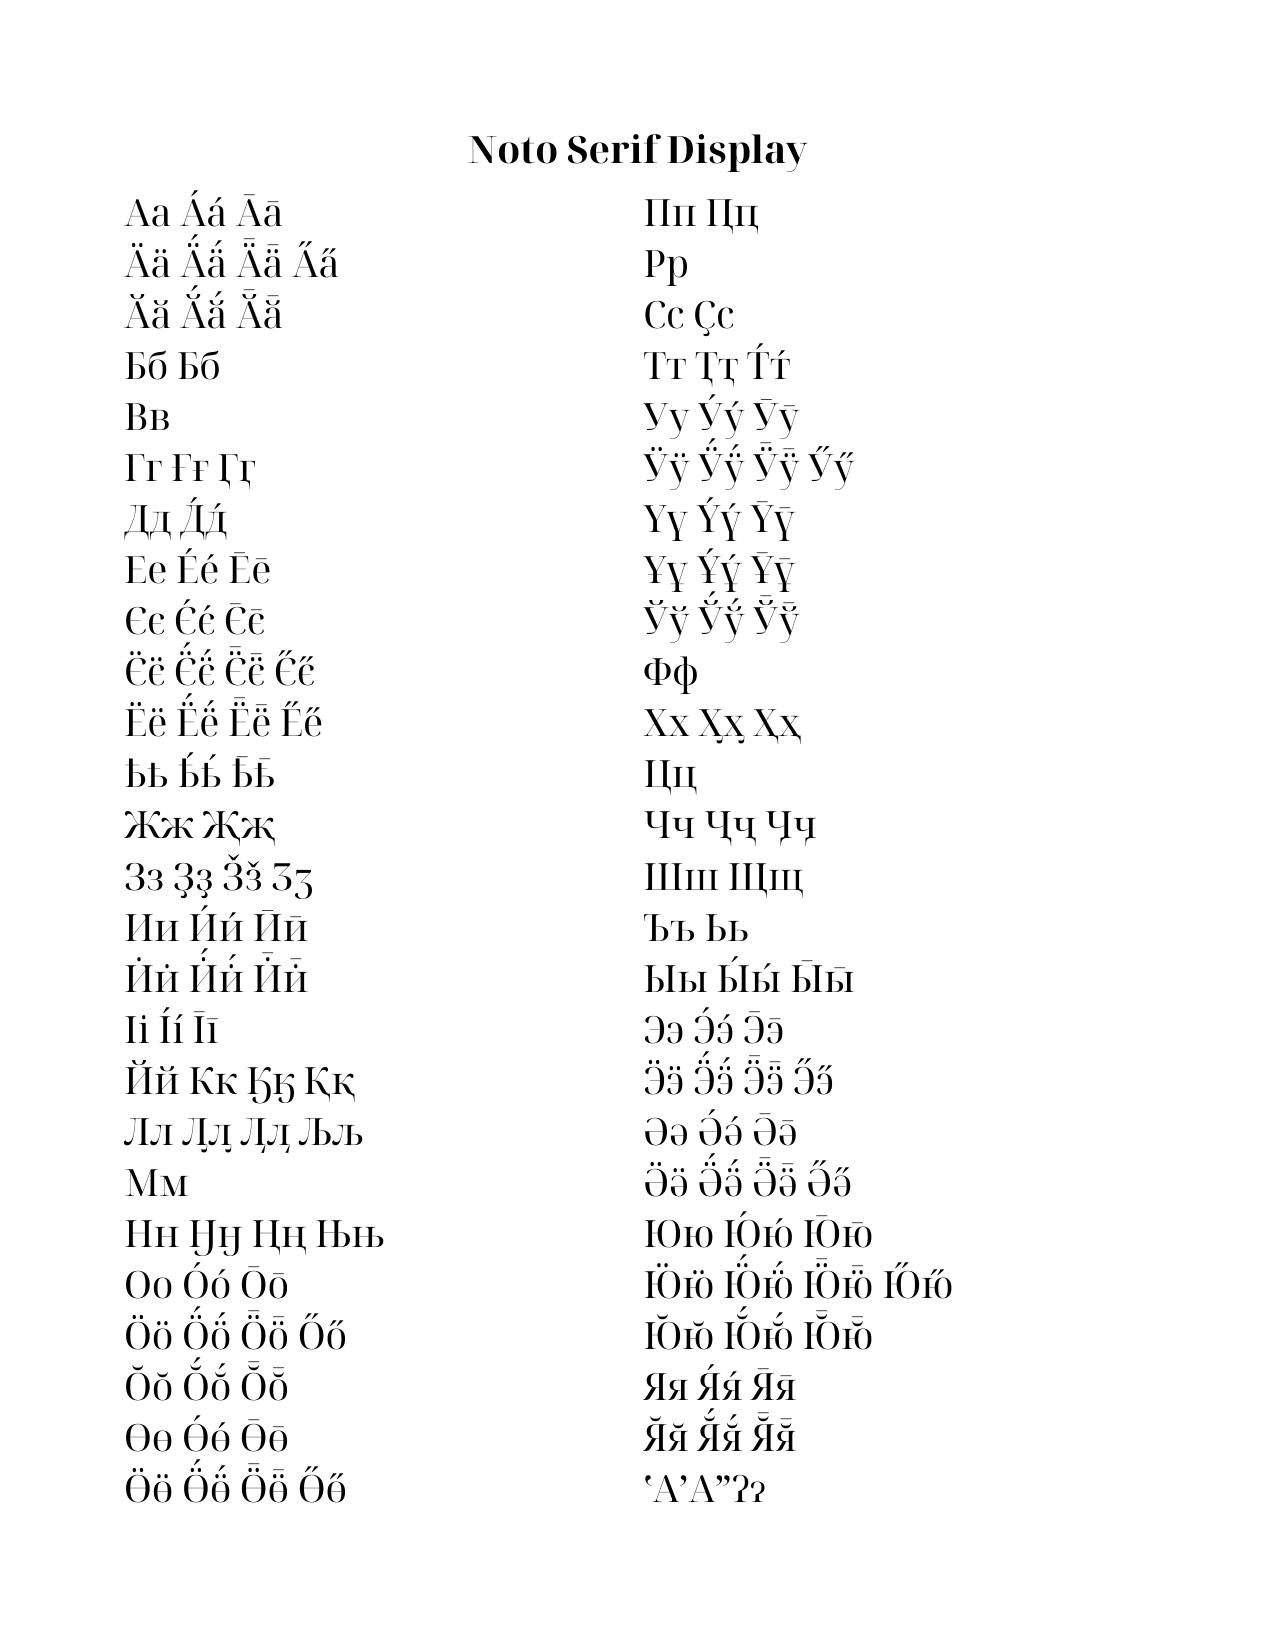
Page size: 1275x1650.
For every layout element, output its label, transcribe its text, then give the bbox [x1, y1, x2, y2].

table_header Noto Serif Display [118, 118, 1157, 181]
table_cell Пп Ԥԥ Рр Сс Ҫс Тт Ҭҭ Т́т́ Уу У́у́ Ӯӯ Ӱӱ Ӱ́ӱ́ Ӱ̄ӱ̄ Ӳӳ Үү Ү́ү́ Ү̄ү̄ Ұұ Ұ́ұ́ Ұ̄ұ̄ Ўў Ў́ў́ Ў̄ў̄ Фф Хх Ӽӽ Ҳҳ Цц Чч Ҷҷ Ӌӌ Шш Щщ Ъъ Ьь Ыы Ы́ы́ Ы̄ы̄ Ээ Э́э́ Э̄э̄ Ӭӭ Ӭ́ӭ́ Ӭ̄ӭ̄ Э̋э̋ Әә Ә́ә́ Ә̄ә̄ Ӛӛ Ӛ́ӛ́ Ӛ̄ӛ̄ Ә̋ә̋ Юю Ю́ю́ Ю̄ю̄ Ю̈ю̈ Ю̈́ю̈́ Ю̈̄ю̈̄ Ю̋ю̋ Ю̆ю̆ Ю̆́ю̆́ Ю̆̄ю̆̄ Яя Я́я́ Я̄я̄ Я̆я̆ Я̆́я̆́ Я̆̄я̆̄ ʽАʼАˮɁɂ [638, 181, 1157, 1519]
table_cell Аа А́а́ А̄а̄ Ӓӓ Ӓ́ӓ́ Ӓ̄ӓ̄ А̋а̋ Ӑӑ Ӑ́ӑ́ Ӑ̄ӑ̄ Бб Бб Вв Гг Ғғ Ӷӷ Дд Д́д́ Ее Е́е́ Е̄е̄ Єє Є́є́ Є̄є̄ Є̈є̈ Є̈́є̈́ Є̈̄є̈̄ Є̋є̋ Ёё Ё́ё́ Ё̄ё̄ Е̋е̋ Ҍҍ Ҍ́ҍ́ Ҍ̄ҍ̄ Жж Җҗ Зз Ҙҙ З̌з̌ Ӡӡ Ии И́и́ Ӣӣ И̇и̇ И̇́и̇́ И̇̄и̇̄ Іі І́і́ І̄і̄ Йй Кк Ӄӄ Ққ Лл Ԓԓ Ӆӆ Љљ Мм Нн Ӈӈ Ңң Њњ Оо О́о́ О̄о̄ Ӧӧ Ӧ́ӧ́ Ӧ̄ӧ̄ О̋о̋ О̆о̆ О̆́о̆́ О̆̄о̆̄ Өө Ө́ө́ Ө̄ө̄ Ӫӫ Ӫ́ӫ́ Ӫ̄ӫ̄ Ө̋ө̋ [118, 181, 637, 1519]
